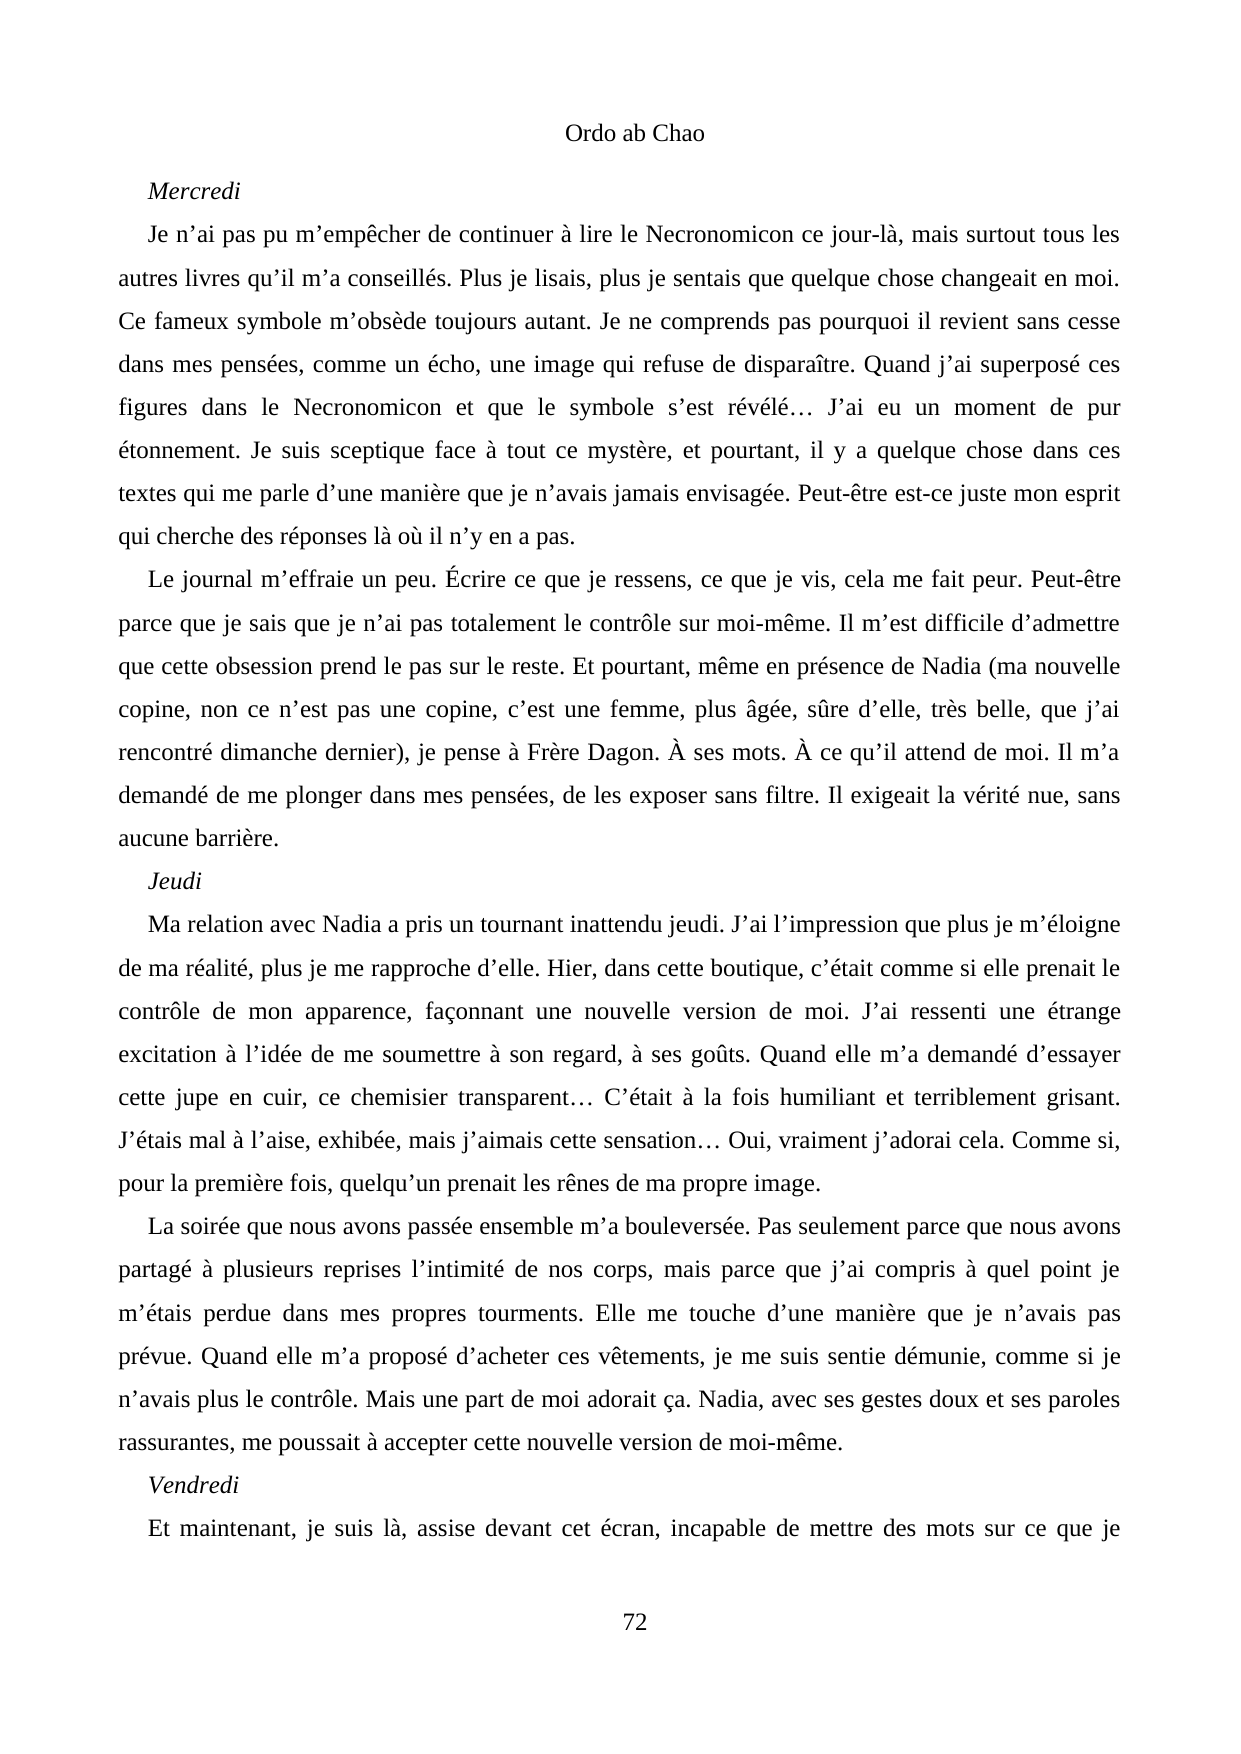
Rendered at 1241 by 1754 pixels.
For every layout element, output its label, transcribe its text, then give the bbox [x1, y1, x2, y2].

text Mercredi [118, 176, 1122, 205]
text La soirée que nous avons passée ensemble m’a bouleversée. Pas seulement parce que nous avons partagé à plusieurs reprises l’intimité de nos corps, mais parce que j’ai compris à quel point je m’étais perdue dans mes propres tourments. Elle me touche d’une manière que je n’avais pas prévue. Quand elle m’a proposé d’acheter ces vêtements, je me suis sentie démunie, comme si je n’avais plus le contrôle. Mais une part de moi adorait ça. Nadia, avec ses gestes doux et ses paroles rassurantes, me poussait à accepter cette nouvelle version de moi-même. [118, 1211, 1122, 1456]
text Vendredi [118, 1470, 1122, 1499]
text Jeudi [118, 866, 1122, 895]
text Le journal m’effraie un peu. Écrire ce que je ressens, ce que je vis, cela me fait peur. Peut-être parce que je sais que je n’ai pas totalement le contrôle sur moi-même. Il m’est difficile d’admettre que cette obsession prend le pas sur le reste. Et pourtant, même en présence de Nadia (ma nouvelle copine, non ce n’est pas une copine, c’est une femme, plus âgée, sûre d’elle, très belle, que j’ai rencontré dimanche dernier), je pense à Frère Dagon. À ses mots. À ce qu’il attend de moi. Il m’a demandé de me plonger dans mes pensées, de les exposer sans filtre. Il exigeait la vérité nue, sans aucune barrière. [118, 564, 1122, 852]
text Je n’ai pas pu m’empêcher de continuer à lire le Necronomicon ce jour-là, mais surtout tous les autres livres qu’il m’a conseillés. Plus je lisais, plus je sentais que quelque chose changeait en moi. Ce fameux symbole m’obsède toujours autant. Je ne comprends pas pourquoi il revient sans cesse dans mes pensées, comme un écho, une image qui refuse de disparaître. Quand j’ai superposé ces figures dans le Necronomicon et que le symbole s’est révélé… J’ai eu un moment de pur étonnement. Je suis sceptique face à tout ce mystère, et pourtant, il y a quelque chose dans ces textes qui me parle d’une manière que je n’avais jamais envisagée. Peut-être est-ce juste mon esprit qui cherche des réponses là où il n’y en a pas. [118, 219, 1122, 550]
text Ma relation avec Nadia a pris un tournant inattendu jeudi. J’ai l’impression que plus je m’éloigne de ma réalité, plus je me rapproche d’elle. Hier, dans cette boutique, c’était comme si elle prenait le contrôle de mon apparence, façonnant une nouvelle version de moi. J’ai ressenti une étrange excitation à l’idée de me soumettre à son regard, à ses goûts. Quand elle m’a demandé d’essayer cette jupe en cuir, ce chemisier transparent… C’était à la fois humiliant et terriblement grisant. J’étais mal à l’aise, exhibée, mais j’aimais cette sensation… Oui, vraiment j’adorai cela. Comme si, pour la première fois, quelqu’un prenait les rênes de ma propre image. [118, 909, 1122, 1197]
text Et maintenant, je suis là, assise devant cet écran, incapable de mettre des mots sur ce que je [118, 1513, 1122, 1542]
